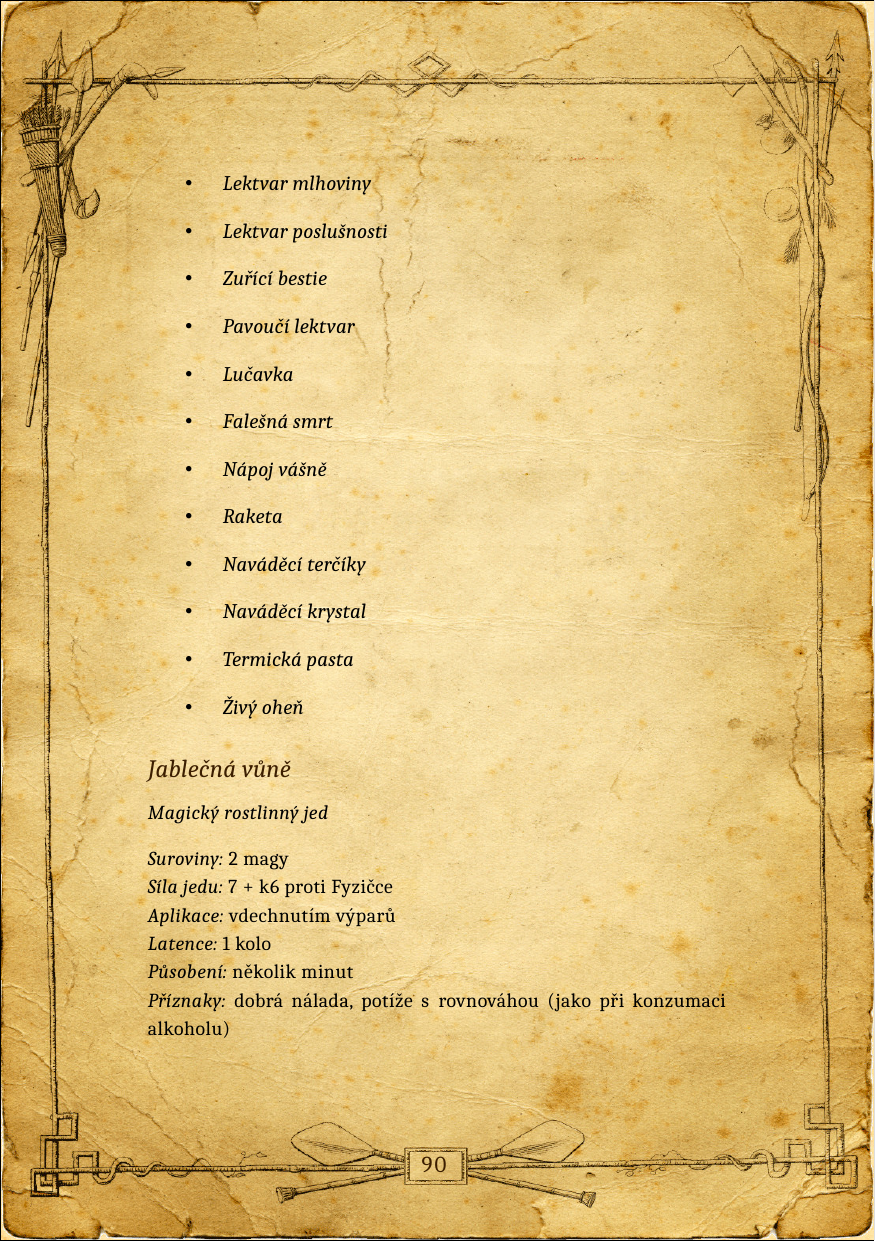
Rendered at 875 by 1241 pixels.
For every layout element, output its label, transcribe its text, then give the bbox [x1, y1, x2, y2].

subtitle Jablečná vůně [148, 755, 726, 783]
list Pavoučí lektvar [185, 314, 726, 338]
text Magický rostlinný jed [148, 801, 726, 824]
list Raketa [185, 505, 726, 529]
list Živý oheň [185, 695, 726, 719]
list Nápoj vášně [185, 457, 726, 481]
picture [1, 1, 874, 1240]
list Lektvar poslušnosti [185, 219, 726, 243]
list Lučavka [185, 362, 726, 386]
list Naváděcí krystal [185, 600, 726, 624]
list Lektvar mlhoviny [185, 172, 726, 196]
text Suroviny: 2 magy Síla jedu: 7 + k6 proti Fyzičce Aplikace: vdechnutím výparů Latence: 1 kolo Působení: několik minut Příznaky: dobrá nálada, potíže s⁠ rovnováhou (jako při konzumaci alkoholu) [148, 847, 726, 1041]
list Termická pasta [185, 648, 726, 672]
list Naváděcí terčíky [185, 553, 726, 577]
list Falešná smrt [185, 410, 726, 434]
list Zuřící bestie [185, 267, 726, 291]
